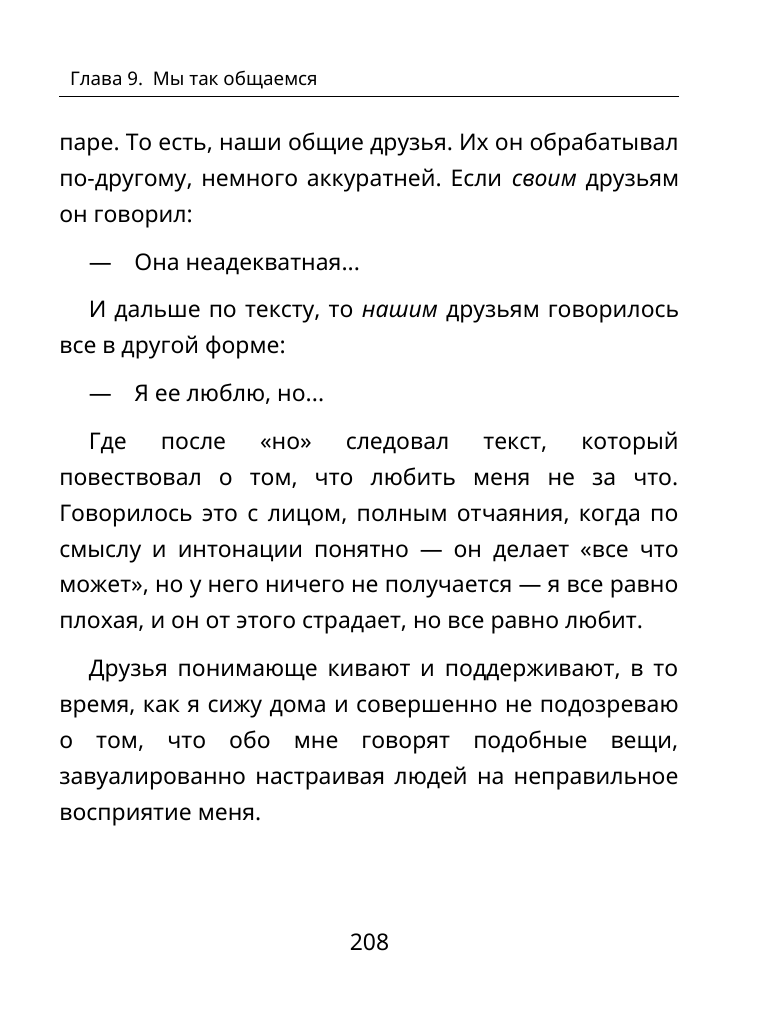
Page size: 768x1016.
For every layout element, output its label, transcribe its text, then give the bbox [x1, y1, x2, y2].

text Где после «но» следовал текст, который повествовал о том, что любить меня не за что. Говорилось это с лицом, полным отчаяния, когда по смыслу и интонации понятно — он делает «все что может», но у него ничего не получается — я все равно плохая, и он от этого страдает, но все равно любит. [59, 425, 679, 636]
text Друзья понимающе кивают и поддерживают, в то время, как я сижу дома и совершенно не подозреваю о том, что обо мне говорят подобные вещи, завуалированно настраивая людей на неправильное восприятие меня. [59, 652, 679, 827]
text И дальше по тексту, то нашим друзьям говорилось все в другой форме: [59, 293, 679, 361]
text паре. То есть, наши общие друзья. Их он обрабатывал по-другому, немного аккуратней. Если своим друзьям он говорил: [59, 126, 679, 229]
list Я ее люблю, но... [59, 377, 679, 408]
list Она неадекватная... [59, 246, 679, 277]
